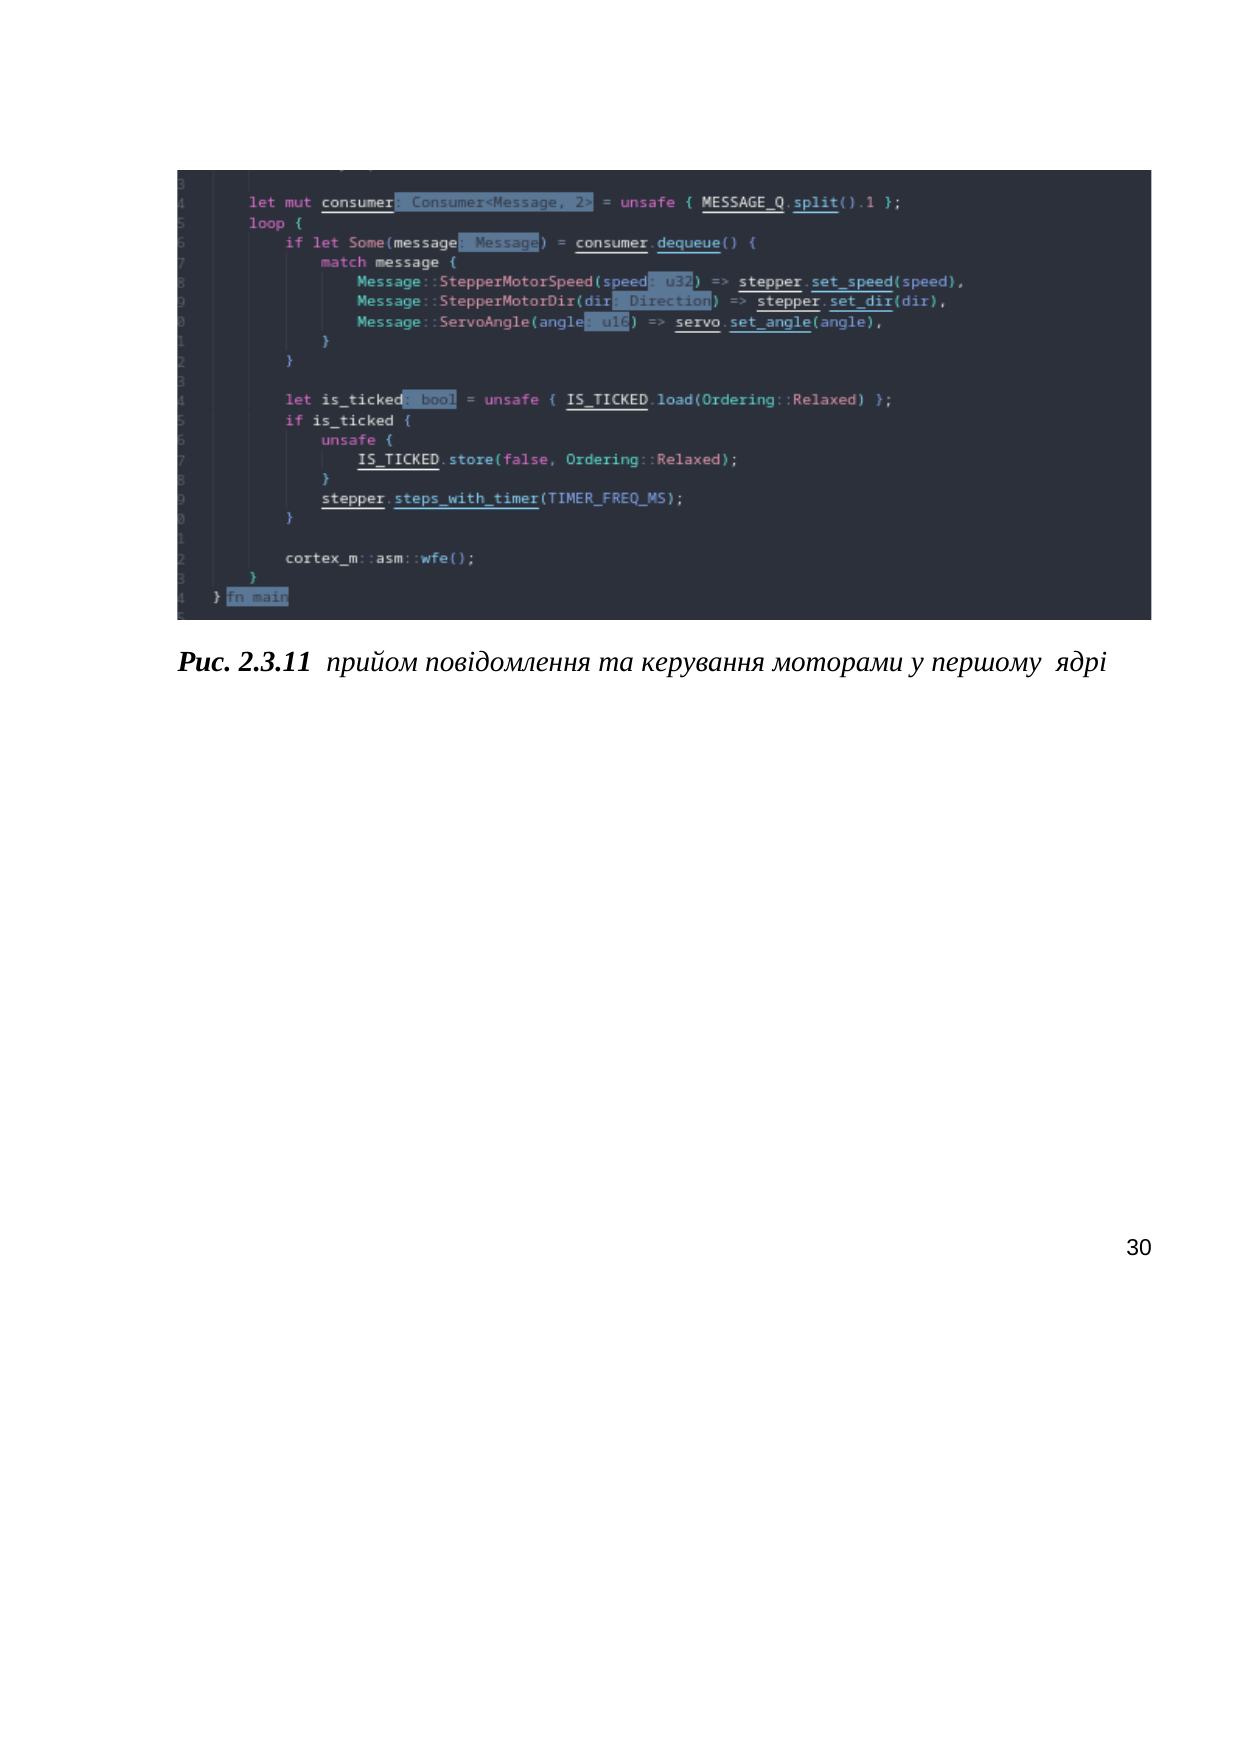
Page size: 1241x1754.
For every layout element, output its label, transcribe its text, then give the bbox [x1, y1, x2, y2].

text Рис. 2.3.11 прийом повідомлення та керування моторами у першому ядрі [177, 644, 1152, 678]
picture [177, 170, 1152, 620]
